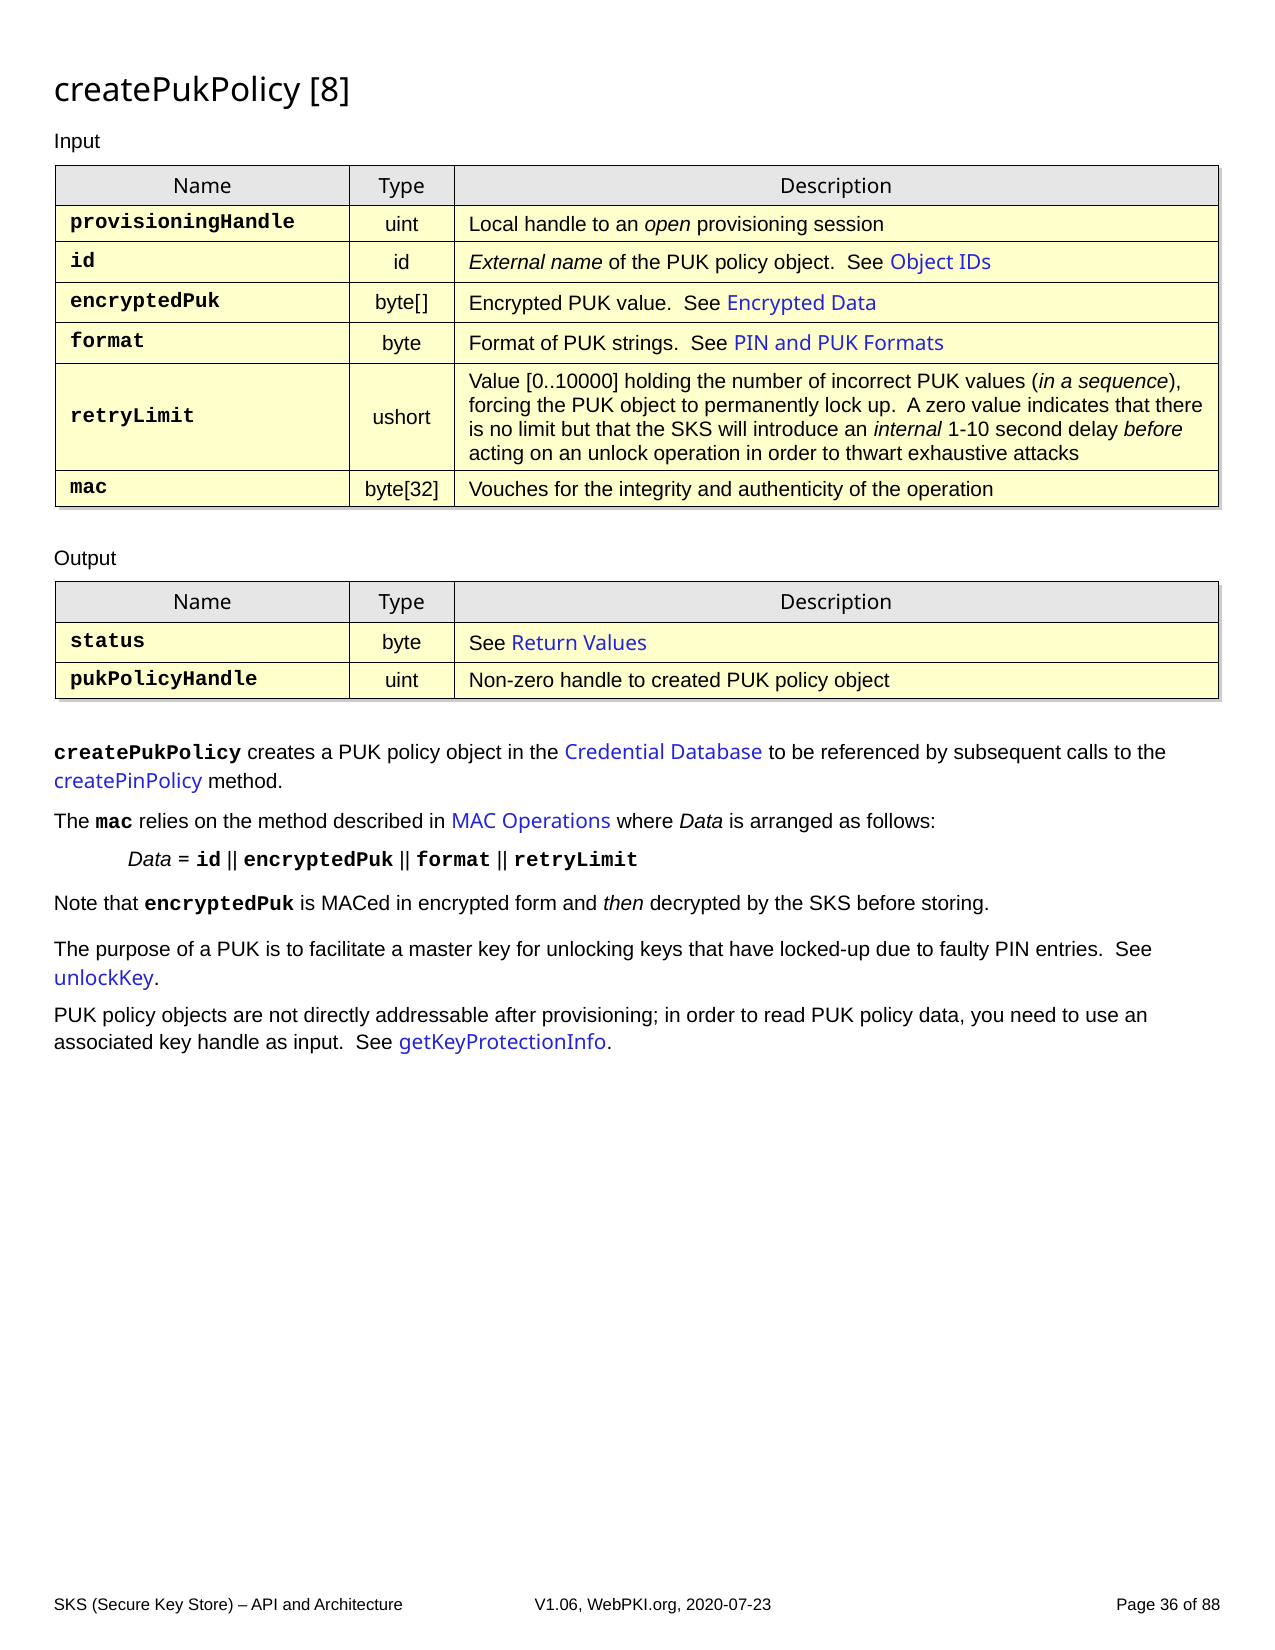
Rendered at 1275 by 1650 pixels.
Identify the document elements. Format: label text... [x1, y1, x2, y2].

table_cell retryLimit [56, 364, 349, 470]
table_cell byte [350, 623, 454, 662]
table_cell Format of PUK strings. See PIN and PUK Formats [455, 323, 1218, 362]
table_cell Encrypted PUK value. See Encrypted Data [455, 283, 1218, 322]
text The purpose of a PUK is to facilitate a master key for unlocking keys that have locked-up due to faulty PIN entries. See unlockKey. [54, 934, 1221, 991]
table_cell byte[ ] [350, 283, 454, 322]
table_cell provisioningHandle [56, 206, 349, 241]
table_cell byte [350, 323, 454, 362]
table_cell id [350, 242, 454, 282]
text Output [54, 546, 1221, 569]
table_header Type [350, 582, 454, 622]
table_cell Non-zero handle to created PUK policy object [455, 663, 1218, 698]
table_cell encryptedPuk [56, 283, 349, 322]
text The mac relies on the method described in MAC Operations where Data is arranged as follows: [54, 806, 1221, 835]
table_header Description [455, 166, 1218, 205]
table_cell id [56, 242, 349, 282]
table_header Type [350, 166, 454, 205]
table_header Description [455, 582, 1218, 622]
table_header Name [56, 582, 349, 622]
table_header Name [56, 166, 349, 205]
table_cell External name of the PUK policy object. See Object IDs [455, 242, 1218, 282]
text createPukPolicy creates a PUK policy object in the Credential Database to be referenced by subsequent calls to the createPinPolicy method. [54, 737, 1221, 794]
table_cell Vouches for the integrity and authenticity of the operation [455, 471, 1218, 506]
text Input [54, 129, 1221, 153]
table_cell status [56, 623, 349, 662]
subtitle createPukPolicy [8] [54, 66, 1221, 111]
table_cell Local handle to an open provisioning session [455, 206, 1218, 241]
table_cell byte⁮[32] [350, 471, 454, 506]
table_cell format [56, 323, 349, 362]
table_cell mac [56, 471, 349, 506]
table_cell See Return Values [455, 623, 1218, 662]
table_cell uint [350, 206, 454, 241]
table_cell Value [0..10000] holding the number of incorrect PUK values (in a sequence), forcing the PUK object to permanently lock up. A zero value indicates that there is no limit but that the SKS will introduce an internal 1‑10 second delay before acting on an unlock operation in order to thwart exhaustive attacks [455, 364, 1218, 470]
table_cell ushort [350, 364, 454, 470]
text Data = id || encryptedPuk || format || retryLimit [54, 844, 1221, 872]
text PUK policy objects are not directly addressable after provisioning; in order to read PUK policy data, you need to use an associated key handle as input. See getKeyProtectionInfo. [54, 1003, 1221, 1055]
table_cell uint [350, 663, 454, 698]
table_cell pukPolicyHandle [56, 663, 349, 698]
text Note that encryptedPuk is MACed in encrypted form and then decrypted by the SKS before storing. [54, 890, 1221, 916]
